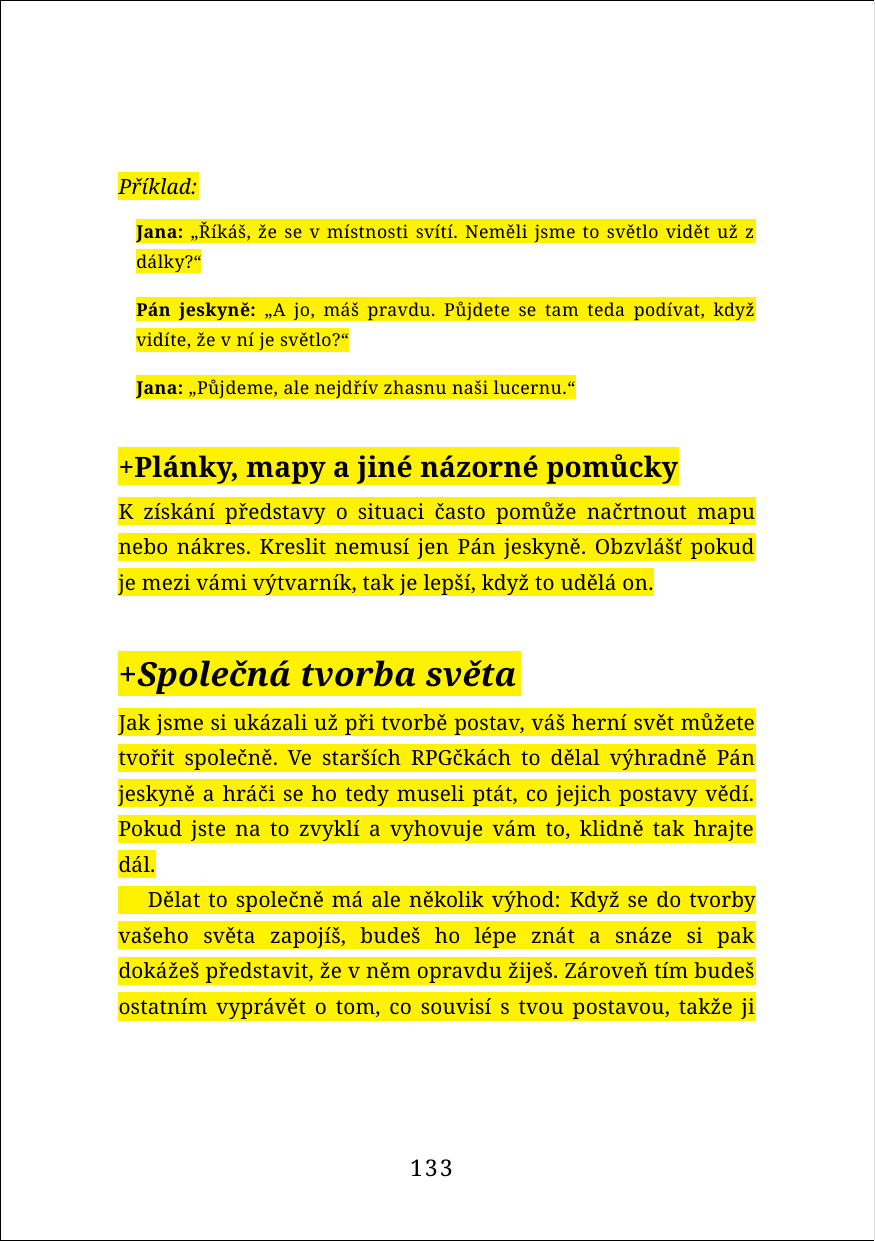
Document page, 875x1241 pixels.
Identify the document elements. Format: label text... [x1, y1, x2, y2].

text Jana: „Říkáš, že se v místnosti svítí. Neměli jsme to světlo vidět už z dálky?“ [136, 219, 756, 273]
text Jana: „Půjdeme, ale nejdřív zhasnu naši lucernu.“ [136, 375, 756, 399]
text Jak jsme si ukázali už při tvorbě postav, váš herní svět můžete tvořit společně. Ve starších RPGčkách to dělal výhradně Pán jeskyně a hráči se ho tedy museli ptát, co jejich postavy vědí. Pokud jste na to zvyklí a vyhovuje vám to, klidně tak hrajte dál. Dělat to společně má ale několik výhod: Když se do tvorby vašeho světa zapojíš, budeš ho lépe znát a snáze si pak dokážeš představit, že v něm opravdu žiješ. Zároveň tím budeš ostatním vyprávět o tom, co souvisí s tvou postavou, takže ji [118, 708, 756, 1021]
subtitle +Společná tvorba světa [118, 651, 756, 696]
text Příklad: [118, 172, 756, 200]
text Pán jeskyně: „A jo, máš pravdu. Půjdete se tam teda podívat, když vidíte, že v ní je světlo?“ [136, 297, 756, 352]
subtitle +Plánky, mapy a jiné názorné pomůcky [118, 447, 756, 485]
text K získání představy o situaci často pomůže načrtnout mapu nebo nákres. Kreslit nemusí jen Pán jeskyně. Obzvlášť pokud je mezi vámi výtvarník, tak je lepší, když to udělá on. [118, 497, 756, 596]
